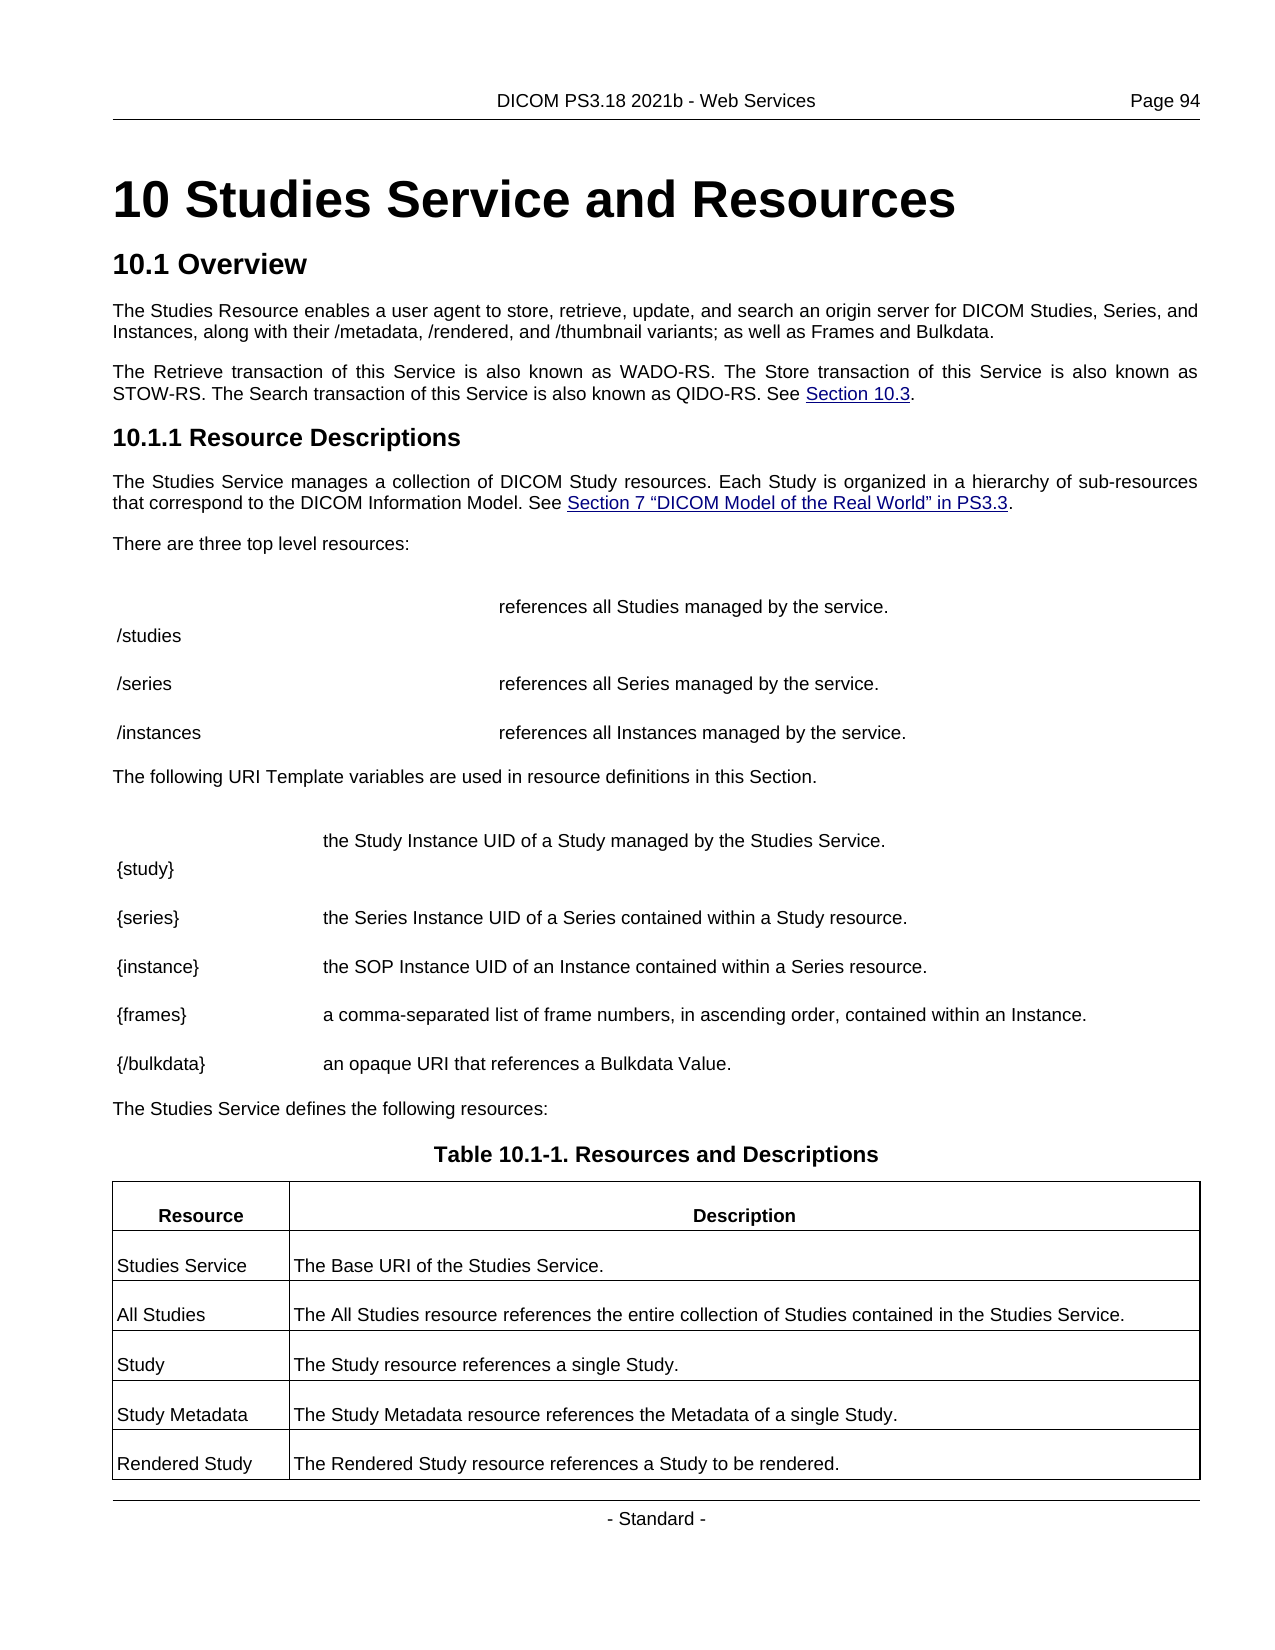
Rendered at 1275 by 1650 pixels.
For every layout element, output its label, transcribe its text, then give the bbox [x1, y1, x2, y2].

table_cell /instances [113, 699, 494, 747]
table_cell {instance} [113, 933, 319, 981]
table_cell Study Metadata [113, 1381, 289, 1429]
table_cell All Studies [113, 1281, 289, 1330]
table_cell The Study Metadata resource references the Metadata of a single Study. [290, 1381, 1199, 1429]
text The Retrieve transaction of this Service is also known as WADO-RS. The Store transaction of this Service is also known as STOW-RS. The Search transaction of this Service is also known as QIDO-RS. See Section 10.3. [112, 361, 1200, 404]
table_cell /series [113, 650, 494, 699]
table_cell an opaque URI that references a Bulkdata Value. [319, 1030, 1200, 1078]
text Table 10.1-1. Resources and Descriptions [112, 1141, 1200, 1167]
table_header references all Studies managed by the service. [495, 573, 1200, 650]
table_cell Study [113, 1331, 289, 1379]
table_cell the Series Instance UID of a Series contained within a Study resource. [319, 884, 1200, 933]
table_header the Study Instance UID of a Study managed by the Studies Service. [319, 807, 1200, 884]
text 10.1.1 Resource Descriptions [112, 423, 1200, 452]
table_header Resource [113, 1182, 289, 1230]
text There are three top level resources: [112, 532, 1200, 554]
table_cell the SOP Instance UID of an Instance contained within a Series resource. [319, 933, 1200, 981]
table_cell {series} [113, 884, 319, 933]
table_cell references all Series managed by the service. [495, 650, 1200, 699]
table_cell The Base URI of the Studies Service. [290, 1231, 1199, 1280]
table_cell The All Studies resource references the entire collection of Studies contained in the Studies Service. [290, 1281, 1199, 1330]
table_cell a comma-separated list of frame numbers, in ascending order, contained within an Instance. [319, 981, 1200, 1030]
table_cell references all Instances managed by the service. [495, 699, 1200, 747]
table_cell The Study resource references a single Study. [290, 1331, 1199, 1379]
text The Studies Service defines the following resources: [112, 1097, 1200, 1119]
table_cell The Rendered Study resource references a Study to be rendered. [290, 1430, 1199, 1479]
table_header Description [290, 1182, 1199, 1230]
table_header {study} [113, 807, 319, 884]
table_header /studies [113, 573, 494, 650]
table_cell Rendered Study [113, 1430, 289, 1479]
table_cell Studies Service [113, 1231, 289, 1280]
text The following URI Template variables are used in resource definitions in this Section. [112, 766, 1200, 788]
table_cell {frames} [113, 981, 319, 1030]
text 10 Studies Service and Resources [112, 169, 1200, 228]
text The Studies Service manages a collection of DICOM Study resources. Each Study is organized in a hierarchy of sub-resources that correspond to the DICOM Information Model. See Section 7 “DICOM Model of the Real World” in PS3.3. [112, 471, 1200, 514]
text The Studies Resource enables a user agent to store, retrieve, update, and search an origin server for DICOM Studies, Series, and Instances, along with their /metadata, /rendered, and /thumbnail variants; as well as Frames and Bulkdata. [112, 299, 1200, 342]
table_cell {/bulkdata} [113, 1030, 319, 1078]
text 10.1 Overview [112, 247, 1200, 281]
